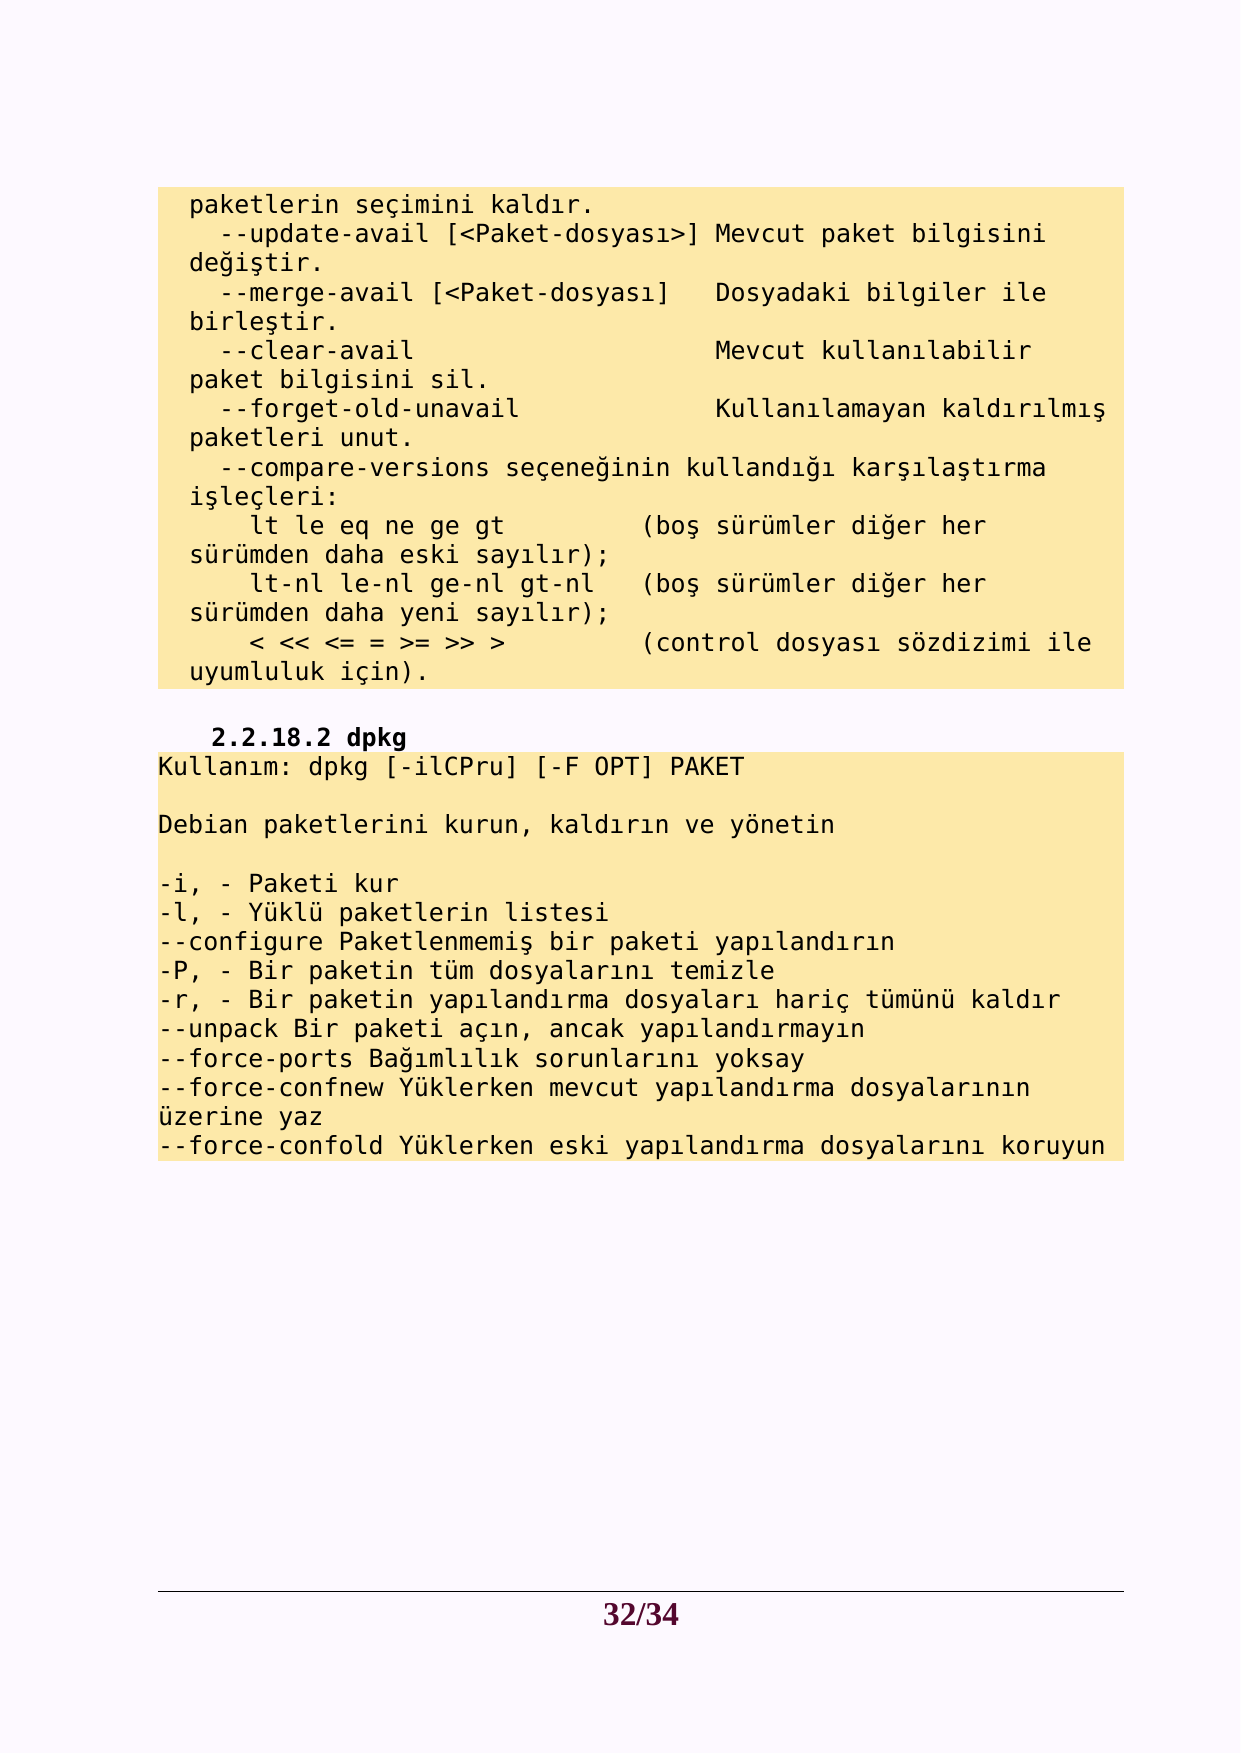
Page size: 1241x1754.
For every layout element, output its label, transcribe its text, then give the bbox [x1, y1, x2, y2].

text 2.2.18.2 dpkg [211, 723, 1124, 752]
table_header Kullanım: dpkg [-ilCPru] [-F OPT] PAKET Debian paketlerini kurun, kaldırın ve yönetin -i, - Paketi kur -l, - Yüklü paketlerin listesi --configure Paketlenmemiş bir paketi yapılandırın -P, - Bir paketin tüm dosyalarını temizle -r, - Bir paketin yapılandırma dosyaları hariç tümünü kaldır --unpack Bir paketi açın, ancak yapılandırmayın --force-ports Bağımlılık sorunlarını yoksay --force-confnew Yüklerken mevcut yapılandırma dosyalarının üzerine yaz --force-confold Yüklerken eski yapılandırma dosyalarını koruyun [158, 752, 1124, 1161]
table_header paketlerin seçimini kaldır. --update-avail [<Paket-dosyası>] Mevcut paket bilgisini değiştir. --merge-avail [<Paket-dosyası] Dosyadaki bilgiler ile birleştir. --clear-avail Mevcut kullanılabilir paket bilgisini sil. --forget-old-unavail Kullanılamayan kaldırılmış paketleri unut. --compare-versions seçeneğinin kullandığı karşılaştırma işleçleri: lt le eq ne ge gt (boş sürümler diğer her sürümden daha eski sayılır); lt-nl le-nl ge-nl gt-nl (boş sürümler diğer her sürümden daha yeni sayılır); < << <= = >= >> > (control dosyası sözdizimi ile uyumluluk için). [158, 187, 1124, 689]
